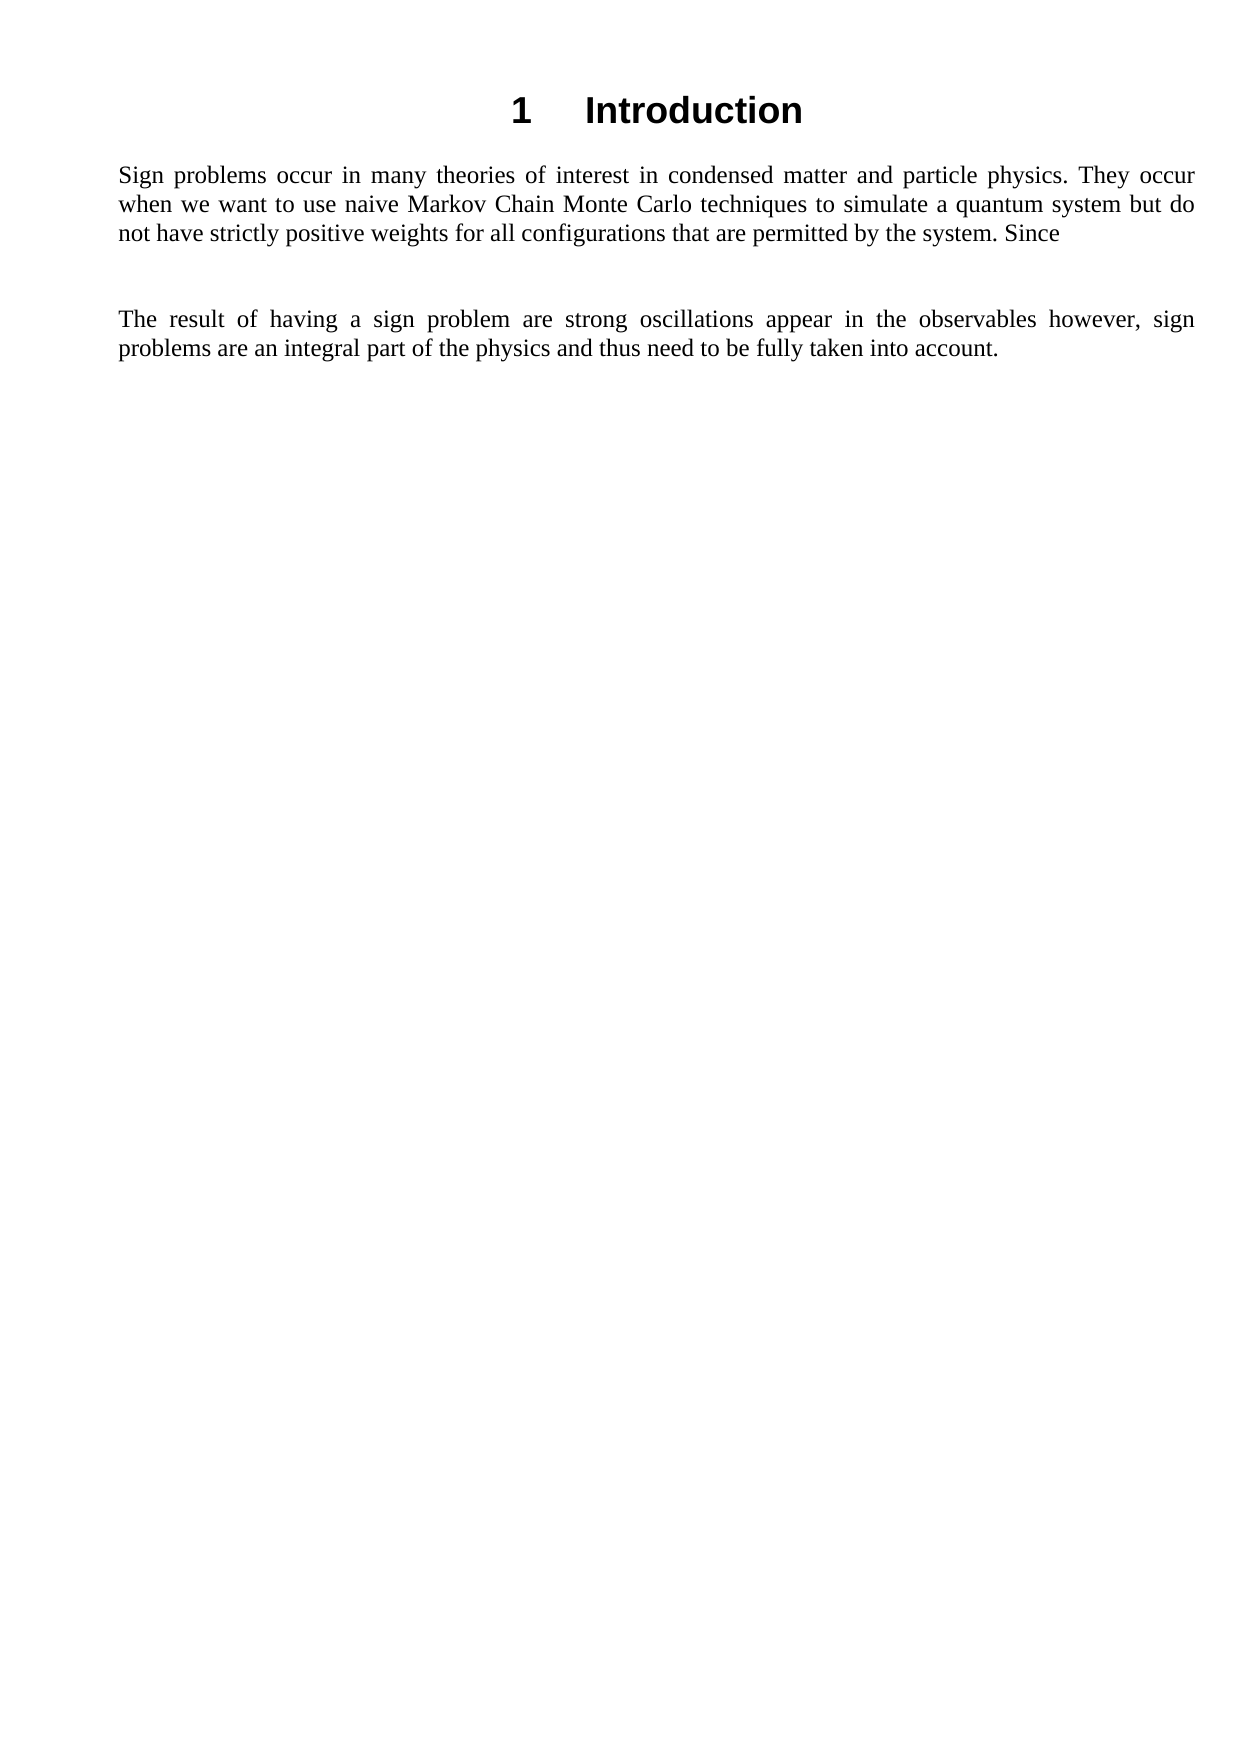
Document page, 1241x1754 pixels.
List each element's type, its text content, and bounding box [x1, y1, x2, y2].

subtitle Introduction [118, 89, 1196, 132]
text Sign problems occur in many theories of interest in condensed matter and particle physics. They occur when we want to use naive Markov Chain Monte Carlo techniques to simulate a quantum system but do not have strictly positive weights for all configurations that are permitted by the system. Since [118, 161, 1196, 247]
text The result of having a sign problem are strong oscillations appear in the observables however, sign problems are an integral part of the physics and thus need to be fully taken into account. [118, 304, 1196, 362]
